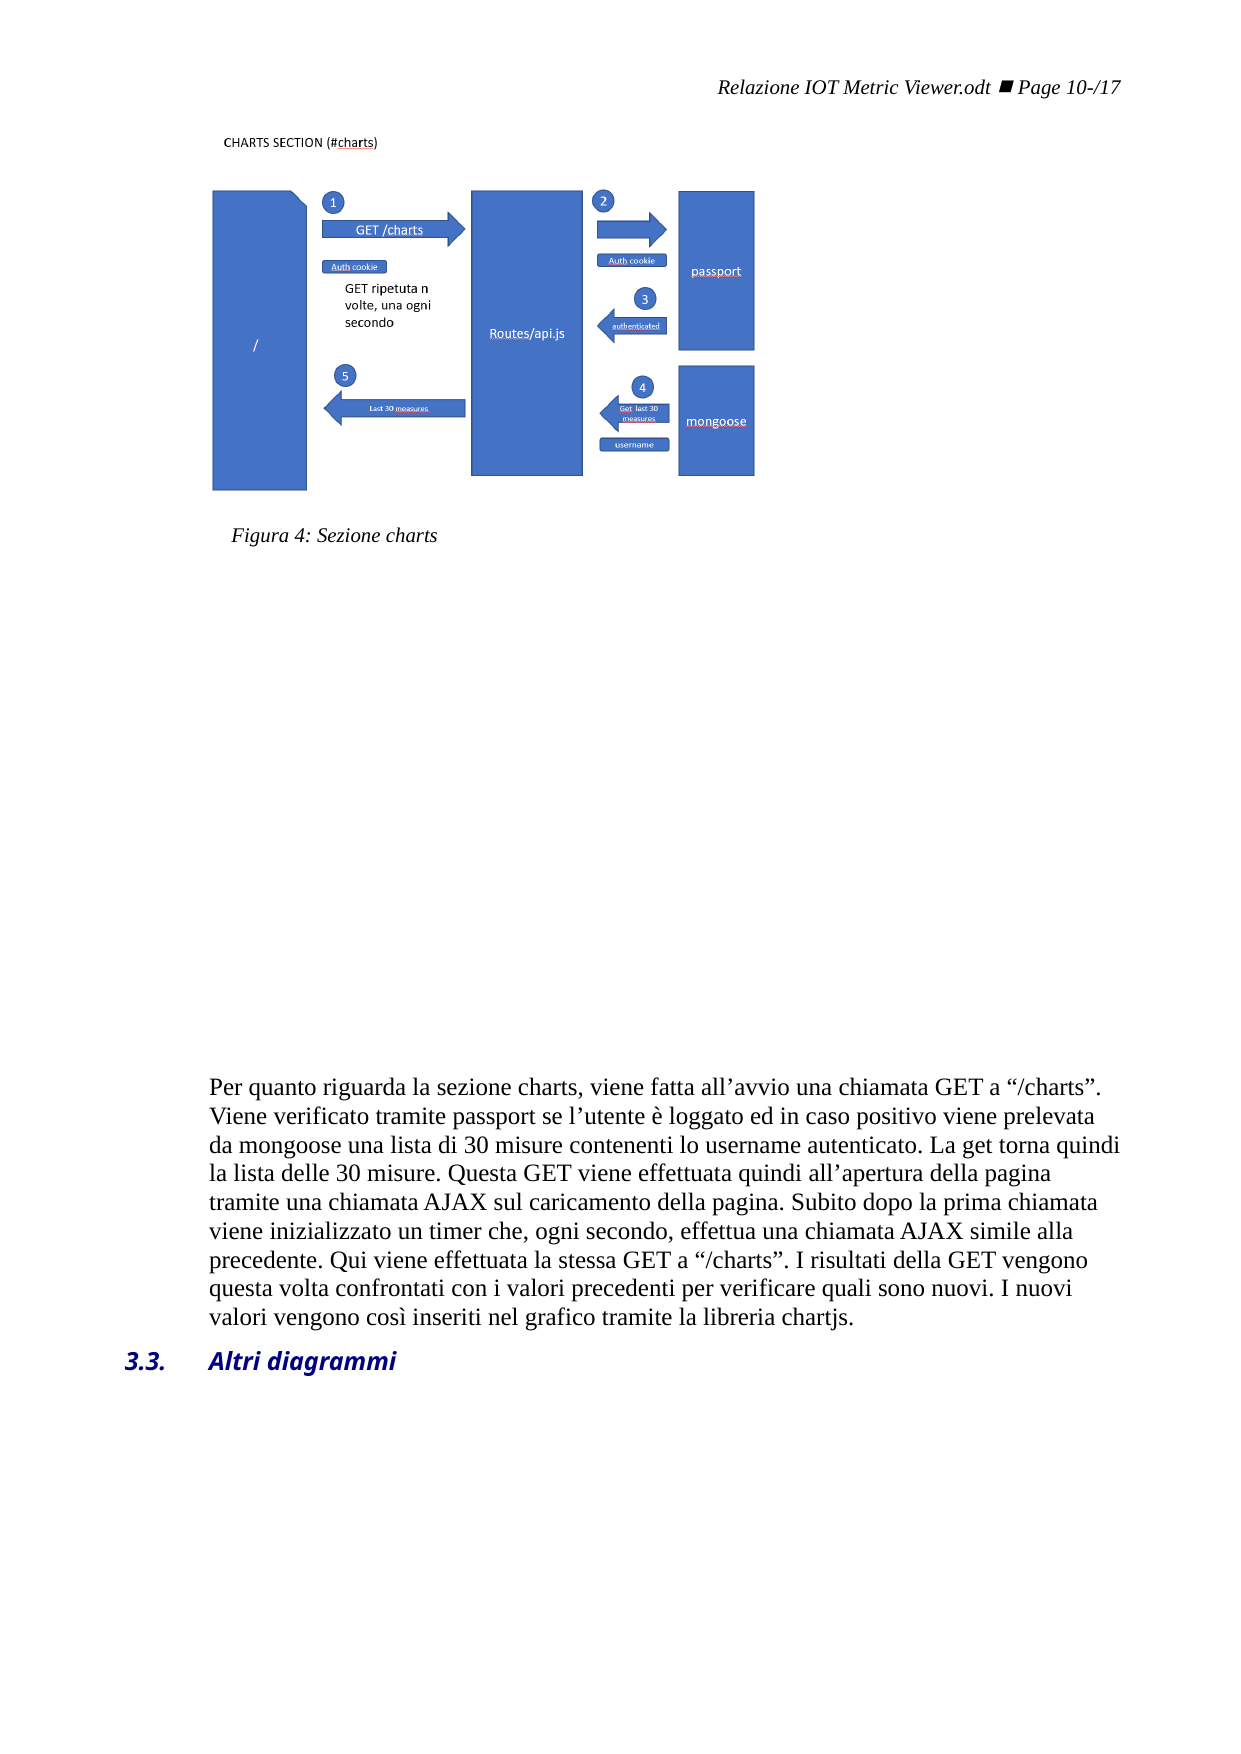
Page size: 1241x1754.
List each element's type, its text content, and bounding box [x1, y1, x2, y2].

text Figura 4: Sezione charts [231, 523, 888, 547]
text Per quanto riguarda la sezione charts, viene fatta all’avvio una chiamata GET a “/charts”. Viene verificato tramite passport se l’utente è loggato ed in caso positivo viene prelevata da mongoose una lista di 30 misure contenenti lo username autenticato. La get torna quindi la lista delle 30 misure. Questa GET viene effettuata quindi all’apertura della pagina tramite una chiamata AJAX sul caricamento della pagina. Subito dopo la prima chiamata viene inizializzato un timer che, ogni secondo, effettua una chiamata AJAX simile alla precedente. Qui viene effettuata la stessa GET a “/charts”. I risultati della GET vengono questa volta confrontati con i valori precedenti per verificare quali sono nuovi. I nuovi valori vengono così inseriti nel grafico tramite la libreria chartjs. [209, 522, 1122, 1331]
subtitle Altri diagrammi [118, 1343, 1122, 1377]
